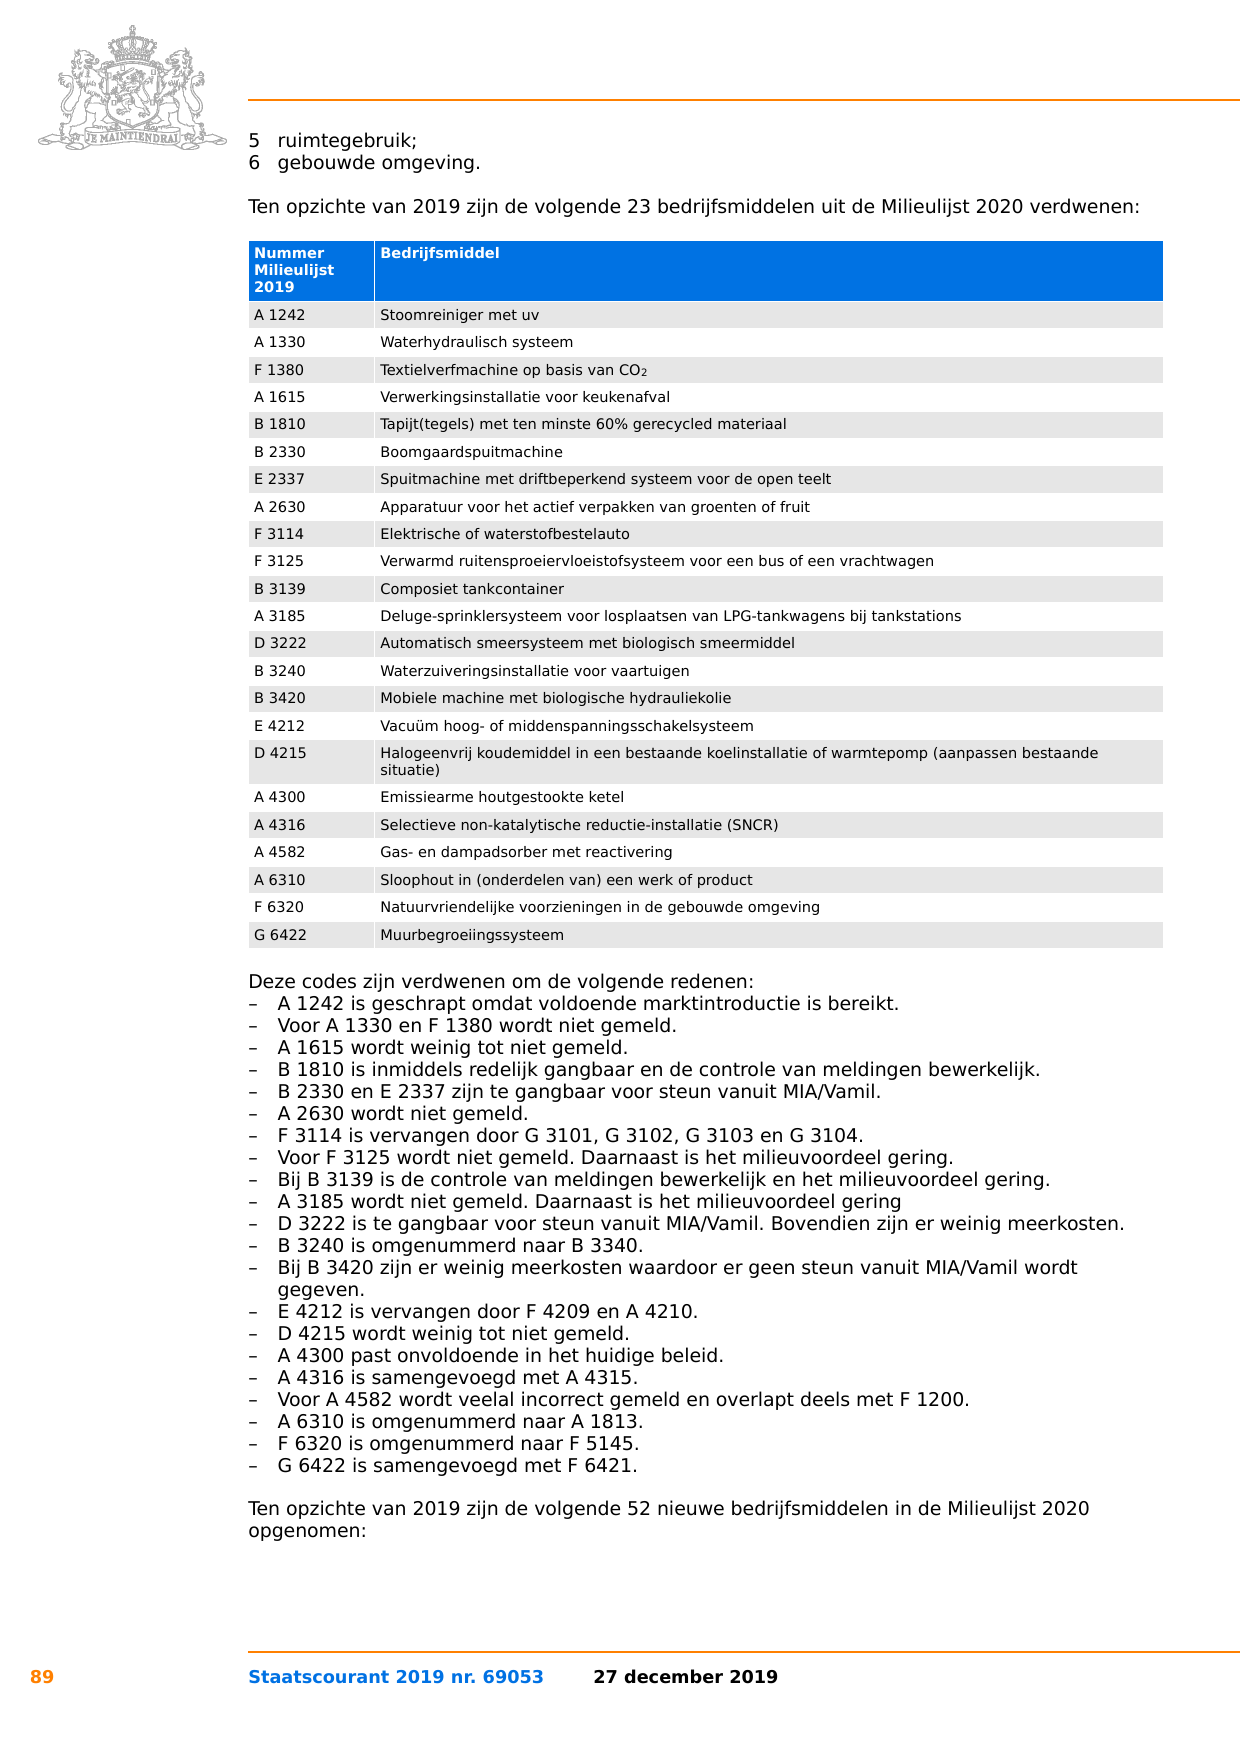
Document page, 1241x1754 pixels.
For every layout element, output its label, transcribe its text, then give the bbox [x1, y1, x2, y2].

table_cell A 4300 [249, 785, 374, 811]
table_cell A 2630 [249, 494, 374, 520]
table_header Bedrijfsmiddel [375, 241, 1163, 301]
table_cell Boomgaardspuitmachine [375, 439, 1163, 465]
text – A 1242 is geschrapt omdat voldoende marktintroductie is bereikt. [248, 993, 1163, 1015]
table_cell B 2330 [249, 439, 374, 465]
table_cell Emissiearme houtgestookte ketel [375, 785, 1163, 811]
table_cell Sloophout in (onderdelen van) een werk of product [375, 867, 1163, 893]
text Deze codes zijn verdwenen om de volgende redenen: [248, 971, 1163, 993]
table_cell F 3125 [249, 549, 374, 575]
table_cell B 3240 [249, 658, 374, 684]
table_cell D 4215 [249, 740, 374, 784]
text – A 4316 is samengevoegd met A 4315. [248, 1367, 1163, 1388]
table_cell B 3420 [249, 686, 374, 712]
text – B 3240 is omgenummerd naar B 3340. [248, 1235, 1163, 1257]
text Ten opzichte van 2019 zijn de volgende 23 bedrijfsmiddelen uit de Milieulijst 2020 verdwenen: [248, 196, 1163, 218]
table_cell Natuurvriendelijke voorzieningen in de gebouwde omgeving [375, 894, 1163, 921]
table_cell Vacuüm hoog- of middenspanningsschakelsysteem [375, 713, 1163, 739]
text 6 gebouwde omgeving. [248, 152, 1163, 174]
table_cell Mobiele machine met biologische hydrauliekolie [375, 686, 1163, 712]
table_header Nummer Milieulijst 2019 [249, 241, 374, 301]
table_cell Muurbegroeiingssysteem [375, 922, 1163, 948]
text – A 4300 past onvoldoende in het huidige beleid. [248, 1344, 1163, 1367]
table_cell Automatisch smeersysteem met biologisch smeermiddel [375, 631, 1163, 657]
text – Bij B 3139 is de controle van meldingen bewerkelijk en het milieuvoordeel gering. [248, 1169, 1163, 1191]
table_cell Waterzuiveringsinstallatie voor vaartuigen [375, 658, 1163, 684]
table_cell F 3114 [249, 521, 374, 547]
text – B 1810 is inmiddels redelijk gangbaar en de controle van meldingen bewerkelijk. [248, 1059, 1163, 1081]
text – F 3114 is vervangen door G 3101, G 3102, G 3103 en G 3104. [248, 1125, 1163, 1147]
table_cell Verwerkingsinstallatie voor keukenafval [375, 384, 1163, 411]
table_cell Waterhydraulisch systeem [375, 329, 1163, 356]
text – Voor A 1330 en F 1380 wordt niet gemeld. [248, 1015, 1163, 1037]
table_cell Verwarmd ruitensproeiervloeistofsysteem voor een bus of een vrachtwagen [375, 549, 1163, 575]
table_cell Deluge-sprinklersysteem voor losplaatsen van LPG-tankwagens bij tankstations [375, 603, 1163, 630]
table_cell Stoomreiniger met uv [375, 302, 1163, 328]
table_cell Tapijt(tegels) met ten minste 60% gerecycled materiaal [375, 412, 1163, 438]
text – A 1615 wordt weinig tot niet gemeld. [248, 1037, 1163, 1059]
table_cell F 1380 [249, 357, 374, 383]
picture [38, 25, 227, 150]
table_cell E 2337 [249, 466, 374, 493]
text – A 3185 wordt niet gemeld. Daarnaast is het milieuvoordeel gering [248, 1191, 1163, 1213]
table_cell E 4212 [249, 713, 374, 739]
table_cell Spuitmachine met driftbeperkend systeem voor de open teelt [375, 466, 1163, 493]
text Ten opzichte van 2019 zijn de volgende 52 nieuwe bedrijfsmiddelen in de Milieulijst 2020 opgenomen: [248, 1498, 1163, 1542]
text – B 2330 en E 2337 zijn te gangbaar voor steun vanuit MIA/Vamil. [248, 1081, 1163, 1103]
text – Voor F 3125 wordt niet gemeld. Daarnaast is het milieuvoordeel gering. [248, 1147, 1163, 1169]
text – A 6310 is omgenummerd naar A 1813. [248, 1411, 1163, 1432]
table_cell Textielverfmachine op basis van CO2 [375, 357, 1163, 383]
table_cell A 4582 [249, 840, 374, 866]
text 5 ruimtegebruik; [248, 130, 1163, 152]
table_cell Elektrische of waterstofbestelauto [375, 521, 1163, 547]
text – D 4215 wordt weinig tot niet gemeld. [248, 1323, 1163, 1344]
text – A 2630 wordt niet gemeld. [248, 1103, 1163, 1125]
table_cell D 3222 [249, 631, 374, 657]
table_cell G 6422 [249, 922, 374, 948]
table_cell B 3139 [249, 576, 374, 602]
table_cell F 6320 [249, 894, 374, 921]
text – G 6422 is samengevoegd met F 6421. [248, 1454, 1163, 1476]
table_cell A 3185 [249, 603, 374, 630]
table_cell Composiet tankcontainer [375, 576, 1163, 602]
text – F 6320 is omgenummerd naar F 5145. [248, 1432, 1163, 1454]
table_cell A 1242 [249, 302, 374, 328]
table_cell Selectieve non-katalytische reductie-installatie (SNCR) [375, 812, 1163, 838]
table_cell Halogeenvrij koudemiddel in een bestaande koelinstallatie of warmtepomp (aanpassen bestaande situatie) [375, 740, 1163, 784]
text – Voor A 4582 wordt veelal incorrect gemeld en overlapt deels met F 1200. [248, 1388, 1163, 1411]
text – E 4212 is vervangen door F 4209 en A 4210. [248, 1301, 1163, 1323]
table_cell A 6310 [249, 867, 374, 893]
table_cell A 4316 [249, 812, 374, 838]
text – D 3222 is te gangbaar voor steun vanuit MIA/Vamil. Bovendien zijn er weinig meerkosten. [248, 1213, 1163, 1235]
table_cell A 1615 [249, 384, 374, 411]
table_cell A 1330 [249, 329, 374, 356]
table_cell Apparatuur voor het actief verpakken van groenten of fruit [375, 494, 1163, 520]
table_cell Gas- en dampadsorber met reactivering [375, 840, 1163, 866]
text – Bij B 3420 zijn er weinig meerkosten waardoor er geen steun vanuit MIA/Vamil wordt gegeven. [248, 1257, 1163, 1301]
table_cell B 1810 [249, 412, 374, 438]
